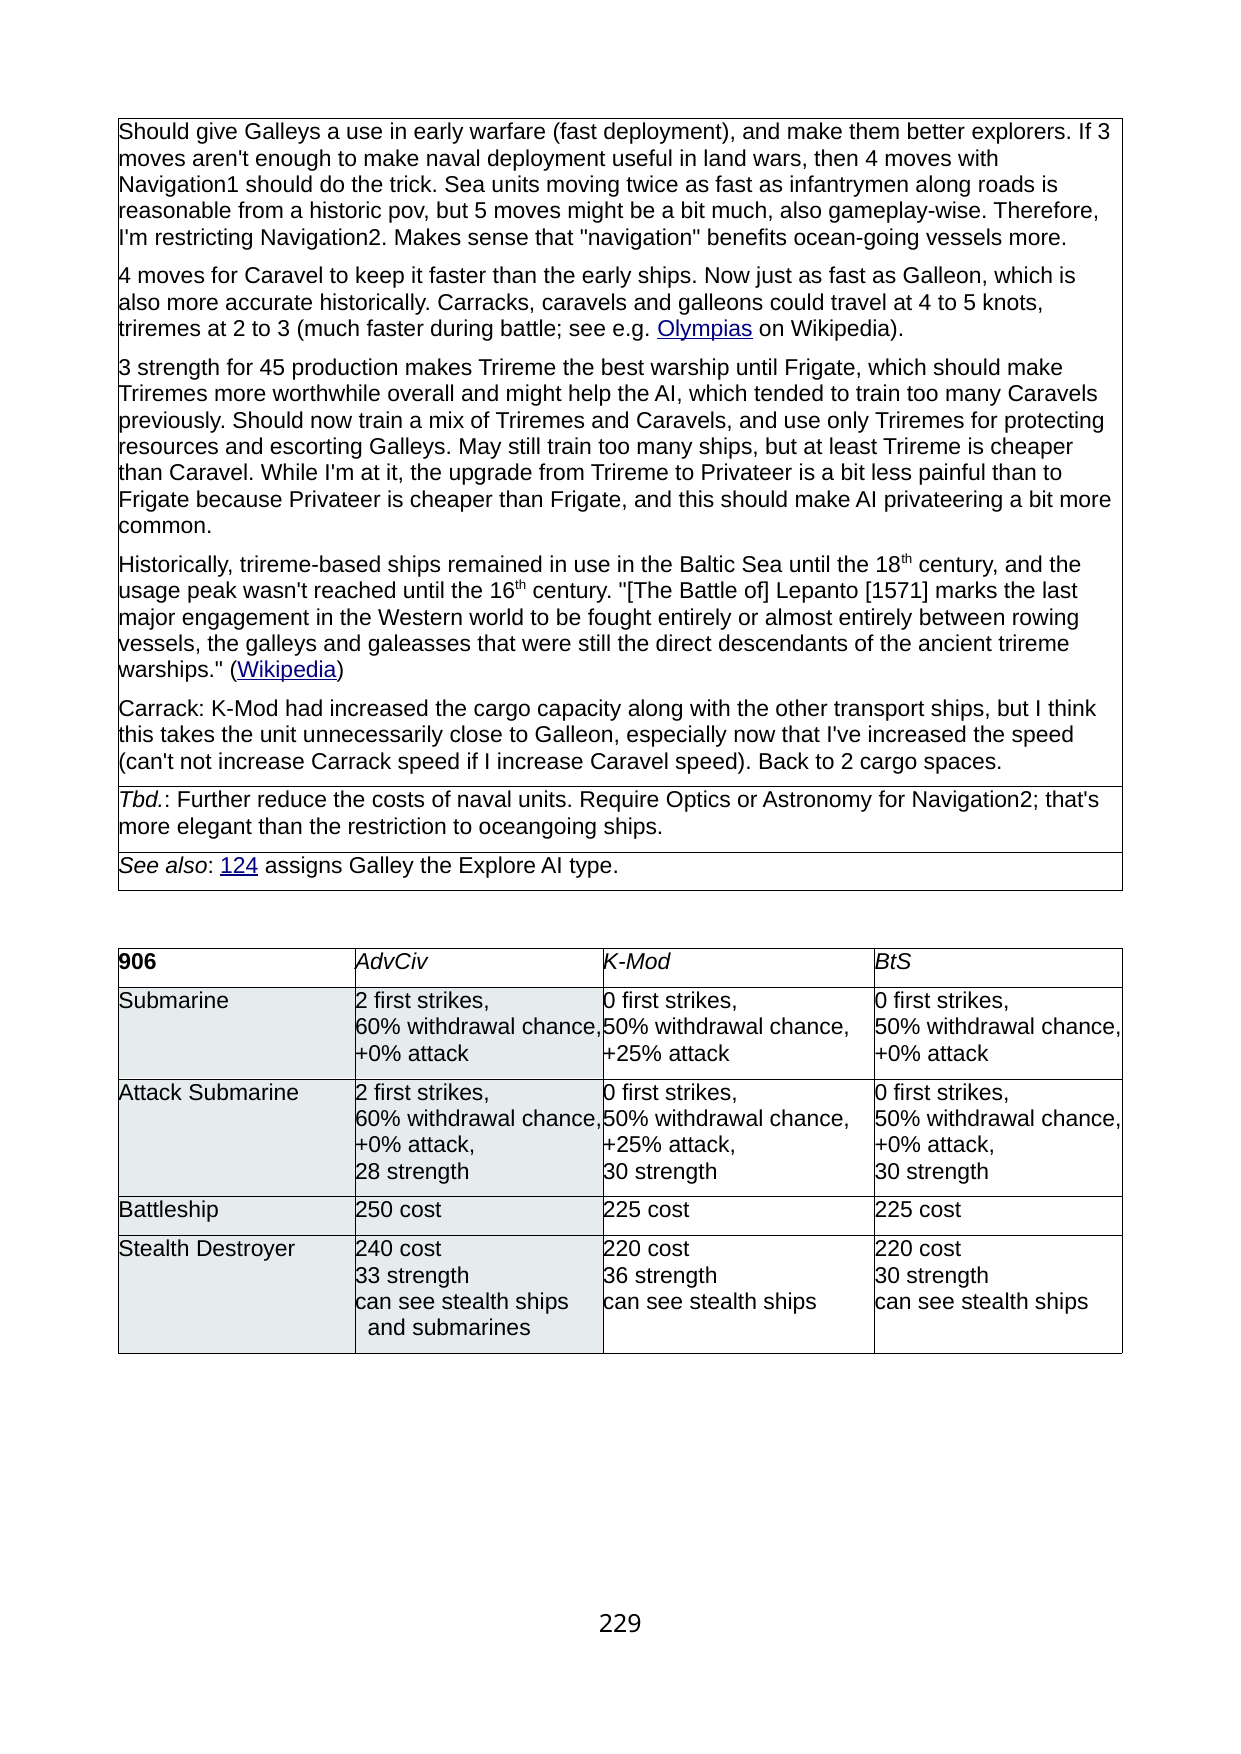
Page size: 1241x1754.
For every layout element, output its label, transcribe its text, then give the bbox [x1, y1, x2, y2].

table_cell Attack Submarine [119, 1080, 355, 1196]
table_cell 2 first strikes, 60% withdrawal chance, +0% attack, 28 strength [356, 1080, 603, 1196]
table_cell 240 cost 33 strength can see stealth ships and submarines [356, 1236, 603, 1353]
table_header 906 [119, 949, 355, 987]
table_header AdvCiv [356, 949, 603, 987]
table_cell 220 cost 30 strength can see stealth ships [875, 1236, 1122, 1353]
table_cell 220 cost 36 strength can see stealth ships [604, 1236, 874, 1353]
table_header BtS [875, 949, 1122, 987]
table_cell 225 cost [875, 1197, 1122, 1235]
table_cell Should give Galleys a use in early warfare (fast deployment), and make them better explorers. If 3 moves aren't enough to make naval deployment useful in land wars, then 4 moves with Navigation1 should do the trick. Sea units moving twice as fast as infantrymen along roads is reasonable from a historic pov, but 5 moves might be a bit much, also gameplay-wise. Therefore, I'm restricting Navigation2. Makes sense that "navigation" benefits ocean-going vessels more. 4 moves for Caravel to keep it faster than the early ships. Now just as fast as Galleon, which is also more accurate historically. Carracks, caravels and galleons could travel at 4 to 5 knots, triremes at 2 to 3 (much faster during battle; see e.g. Olympias on Wikipedia). 3 strength for 45 production makes Trireme the best warship until Frigate, which should make Triremes more worthwhile overall and might help the AI, which tended to train too many Caravels previously. Should now train a mix of Triremes and Caravels, and use only Triremes for protecting resources and escorting Galleys. May still train too many ships, but at least Trireme is cheaper than Caravel. While I'm at it, the upgrade from Trireme to Privateer is a bit less painful than to Frigate because Privateer is cheaper than Frigate, and this should make AI privateering a bit more common. Historically, trireme-based ships remained in use in the Baltic Sea until the 18th century, and the usage peak wasn't reached until the 16th century. "[The Battle of] Lepanto [1571] marks the last major engagement in the Western world to be fought entirely or almost entirely between rowing vessels, the galleys and galeasses that were still the direct descendants of the ancient trireme warships." (Wikipedia) Carrack: K-Mod had increased the cargo capacity along with the other transport ships, but I think this takes the unit unnecessarily close to Galleon, especially now that I've increased the speed (can't not increase Carrack speed if I increase Caravel speed). Back to 2 cargo spaces. [119, 119, 1122, 786]
table_header K-Mod [604, 949, 874, 987]
table_cell Stealth Destroyer [119, 1236, 355, 1353]
table_cell 250 cost [356, 1197, 603, 1235]
table_cell Submarine [119, 988, 355, 1078]
table_cell 0 first strikes, 50% withdrawal chance, +25% attack, 30 strength [604, 1080, 874, 1196]
table_cell Battleship [119, 1197, 355, 1235]
table_cell 0 first strikes, 50% withdrawal chance, +0% attack, 30 strength [875, 1080, 1122, 1196]
table_cell 2 first strikes, 60% withdrawal chance, +0% attack [356, 988, 603, 1078]
table_cell 0 first strikes, 50% withdrawal chance, +25% attack [604, 988, 874, 1078]
table_cell 0 first strikes, 50% withdrawal chance, +0% attack [875, 988, 1122, 1078]
table_cell 225 cost [604, 1197, 874, 1235]
table_cell Tbd.: Further reduce the costs of naval units. Require Optics or Astronomy for Navigation2; that's more elegant than the restriction to oceangoing ships. [119, 787, 1122, 852]
table_cell See also: 124 assigns Galley the Explore AI type. [119, 853, 1122, 890]
